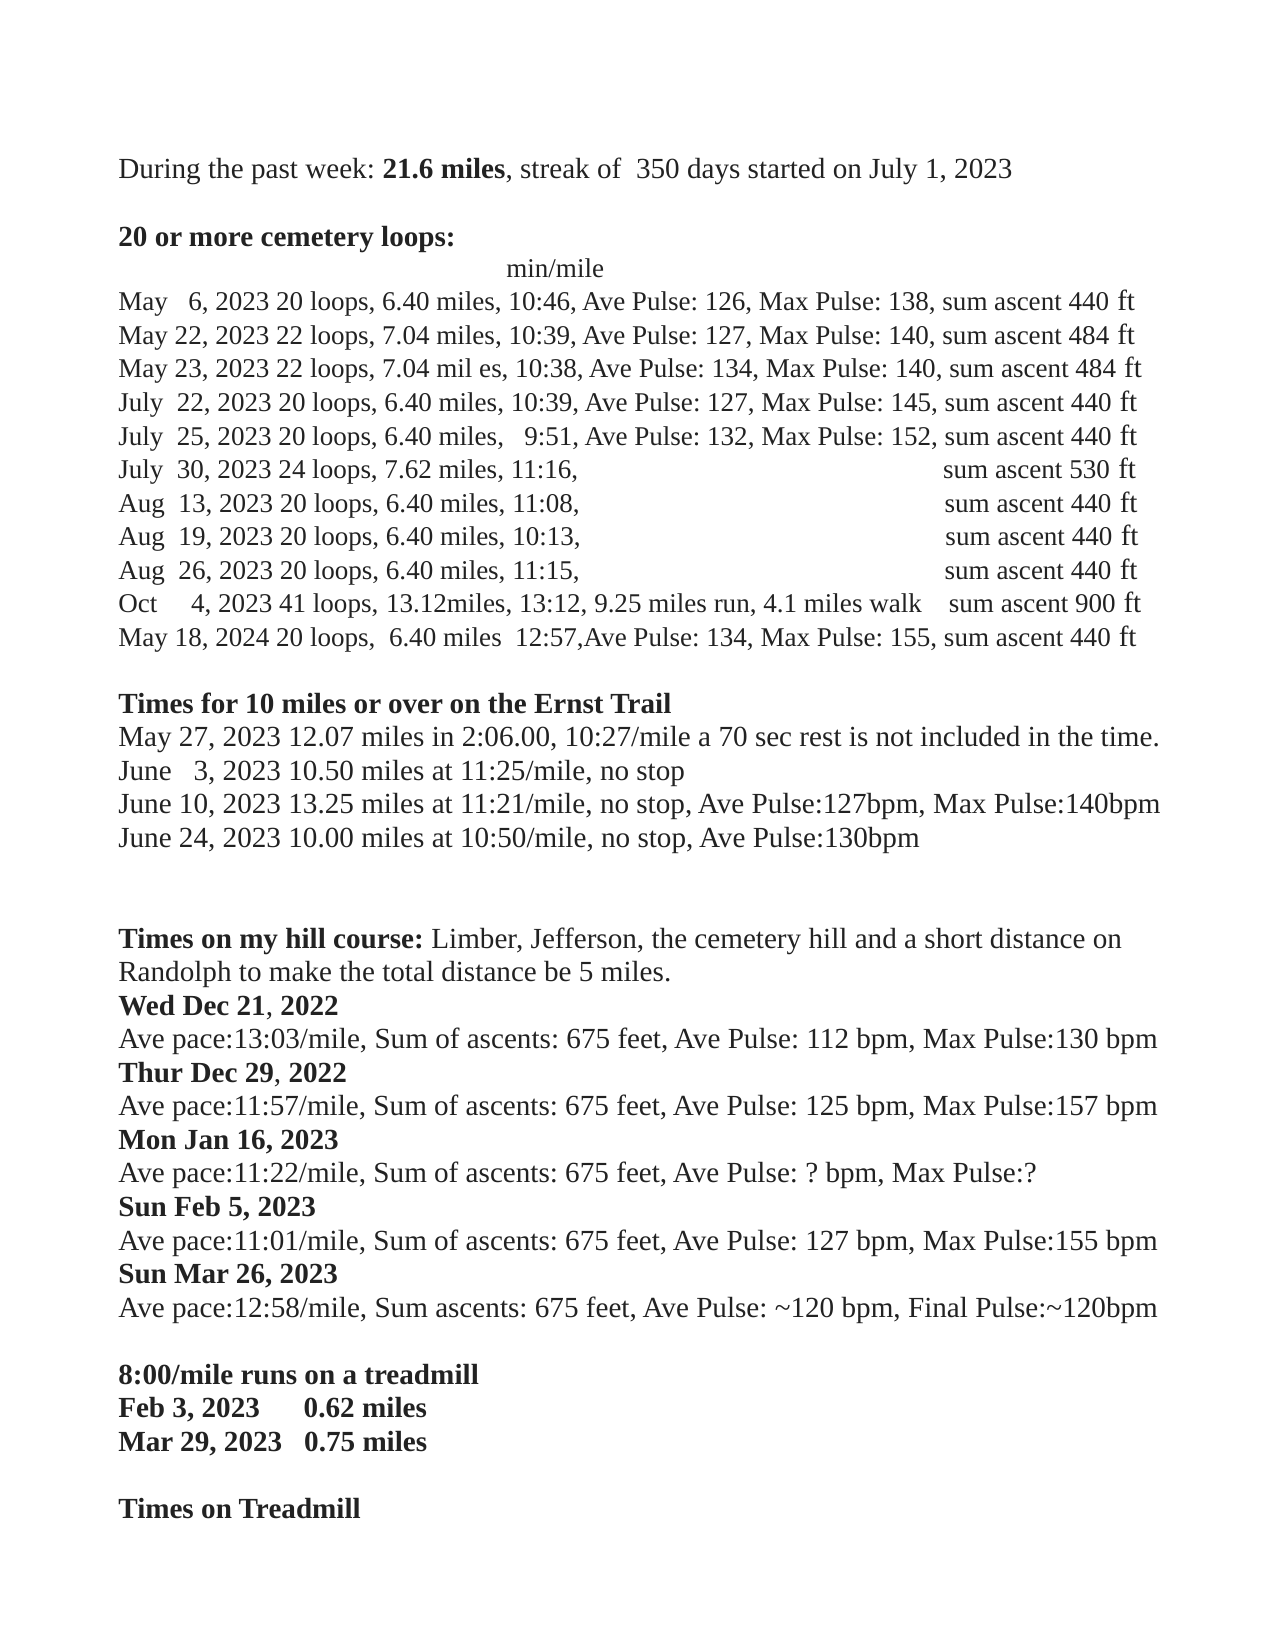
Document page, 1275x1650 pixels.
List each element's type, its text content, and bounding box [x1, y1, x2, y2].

text May 27, 2023 12.07 miles in 2:06.00, 10:27/mile a 70 sec rest is not included in the time. [118, 719, 1161, 753]
text May 22, 2023 22 loops, 7.04 miles, 10:39, Ave Pulse: 127, Max Pulse: 140, sum ascent 484 ft [118, 317, 1161, 351]
text 20 or more cemetery loops: [118, 219, 1161, 252]
text Times on my hill course: Limber, Jefferson, the cemetery hill and a short distance on Randolph to make the total distance be 5 miles. [118, 921, 1161, 988]
text July 22, 2023 20 loops, 6.40 miles, 10:39, Ave Pulse: 127, Max Pulse: 145, sum ascent 440 ft [118, 384, 1161, 418]
text Wed Dec 21, 2022 [118, 988, 1161, 1021]
text Mon Jan 16, 2023 [118, 1122, 1161, 1156]
text Aug 13, 2023 20 loops, 6.40 miles, 11:08, sum ascent 440 ft [118, 485, 1161, 518]
text Feb 3, 2023 0.62 miles [118, 1390, 1161, 1424]
text min/mile [118, 252, 1161, 283]
text Aug 19, 2023 20 loops, 6.40 miles, 10:13, sum ascent 440 ft [118, 518, 1161, 552]
text Sun Mar 26, 2023 [118, 1256, 1161, 1290]
text Ave pace:12:58/mile, Sum ascents: 675 feet, Ave Pulse: ~120 bpm, Final Pulse:~120bpm [118, 1290, 1161, 1323]
text June 3, 2023 10.50 miles at 11:25/mile, no stop [118, 753, 1161, 787]
text Sun Feb 5, 2023 [118, 1189, 1161, 1223]
text July 25, 2023 20 loops, 6.40 miles, 9:51, Ave Pulse: 132, Max Pulse: 152, sum ascent 440 ft [118, 418, 1161, 451]
text Aug 26, 2023 20 loops, 6.40 miles, 11:15, sum ascent 440 ft [118, 552, 1161, 585]
text June 24, 2023 10.00 miles at 10:50/mile, no stop, Ave Pulse:130bpm [118, 820, 1161, 854]
text During the past week: 21.6 miles, streak of 350 days started on July 1, 2023 [118, 152, 1161, 185]
text Ave pace:11:01/mile, Sum of ascents: 675 feet, Ave Pulse: 127 bpm, Max Pulse:155 bpm [118, 1223, 1161, 1256]
text Ave pace:11:57/mile, Sum of ascents: 675 feet, Ave Pulse: 125 bpm, Max Pulse:157 bpm [118, 1088, 1161, 1122]
text Ave pace:13:03/mile, Sum of ascents: 675 feet, Ave Pulse: 112 bpm, Max Pulse:130 bpm [118, 1021, 1161, 1055]
text Mar 29, 2023 0.75 miles [118, 1424, 1161, 1457]
text June 10, 2023 13.25 miles at 11:21/mile, no stop, Ave Pulse:127bpm, Max Pulse:140bpm [118, 787, 1161, 820]
text Oct 4, 2023 41 loops, 13.12miles, 13:12, 9.25 miles run, 4.1 miles walk sum ascent 900 ft [118, 585, 1161, 619]
text Times for 10 miles or over on the Ernst Trail [118, 686, 1161, 719]
text May 23, 2023 22 loops, 7.04 mil es, 10:38, Ave Pulse: 134, Max Pulse: 140, sum ascent 484 ft [118, 351, 1161, 384]
text May 18, 2024 20 loops, 6.40 miles 12:57,Ave Pulse: 134, Max Pulse: 155, sum ascent 440 ft [118, 619, 1161, 652]
text Times on Treadmill [118, 1491, 1161, 1524]
text July 30, 2023 24 loops, 7.62 miles, 11:16, sum ascent 530 ft [118, 451, 1161, 485]
text Ave pace:11:22/mile, Sum of ascents: 675 feet, Ave Pulse: ? bpm, Max Pulse:? [118, 1156, 1161, 1189]
text Thur Dec 29, 2022 [118, 1055, 1161, 1088]
text May 6, 2023 20 loops, 6.40 miles, 10:46, Ave Pulse: 126, Max Pulse: 138, sum ascent 440 ft [118, 283, 1161, 317]
text 8:00/mile runs on a treadmill [118, 1357, 1161, 1390]
